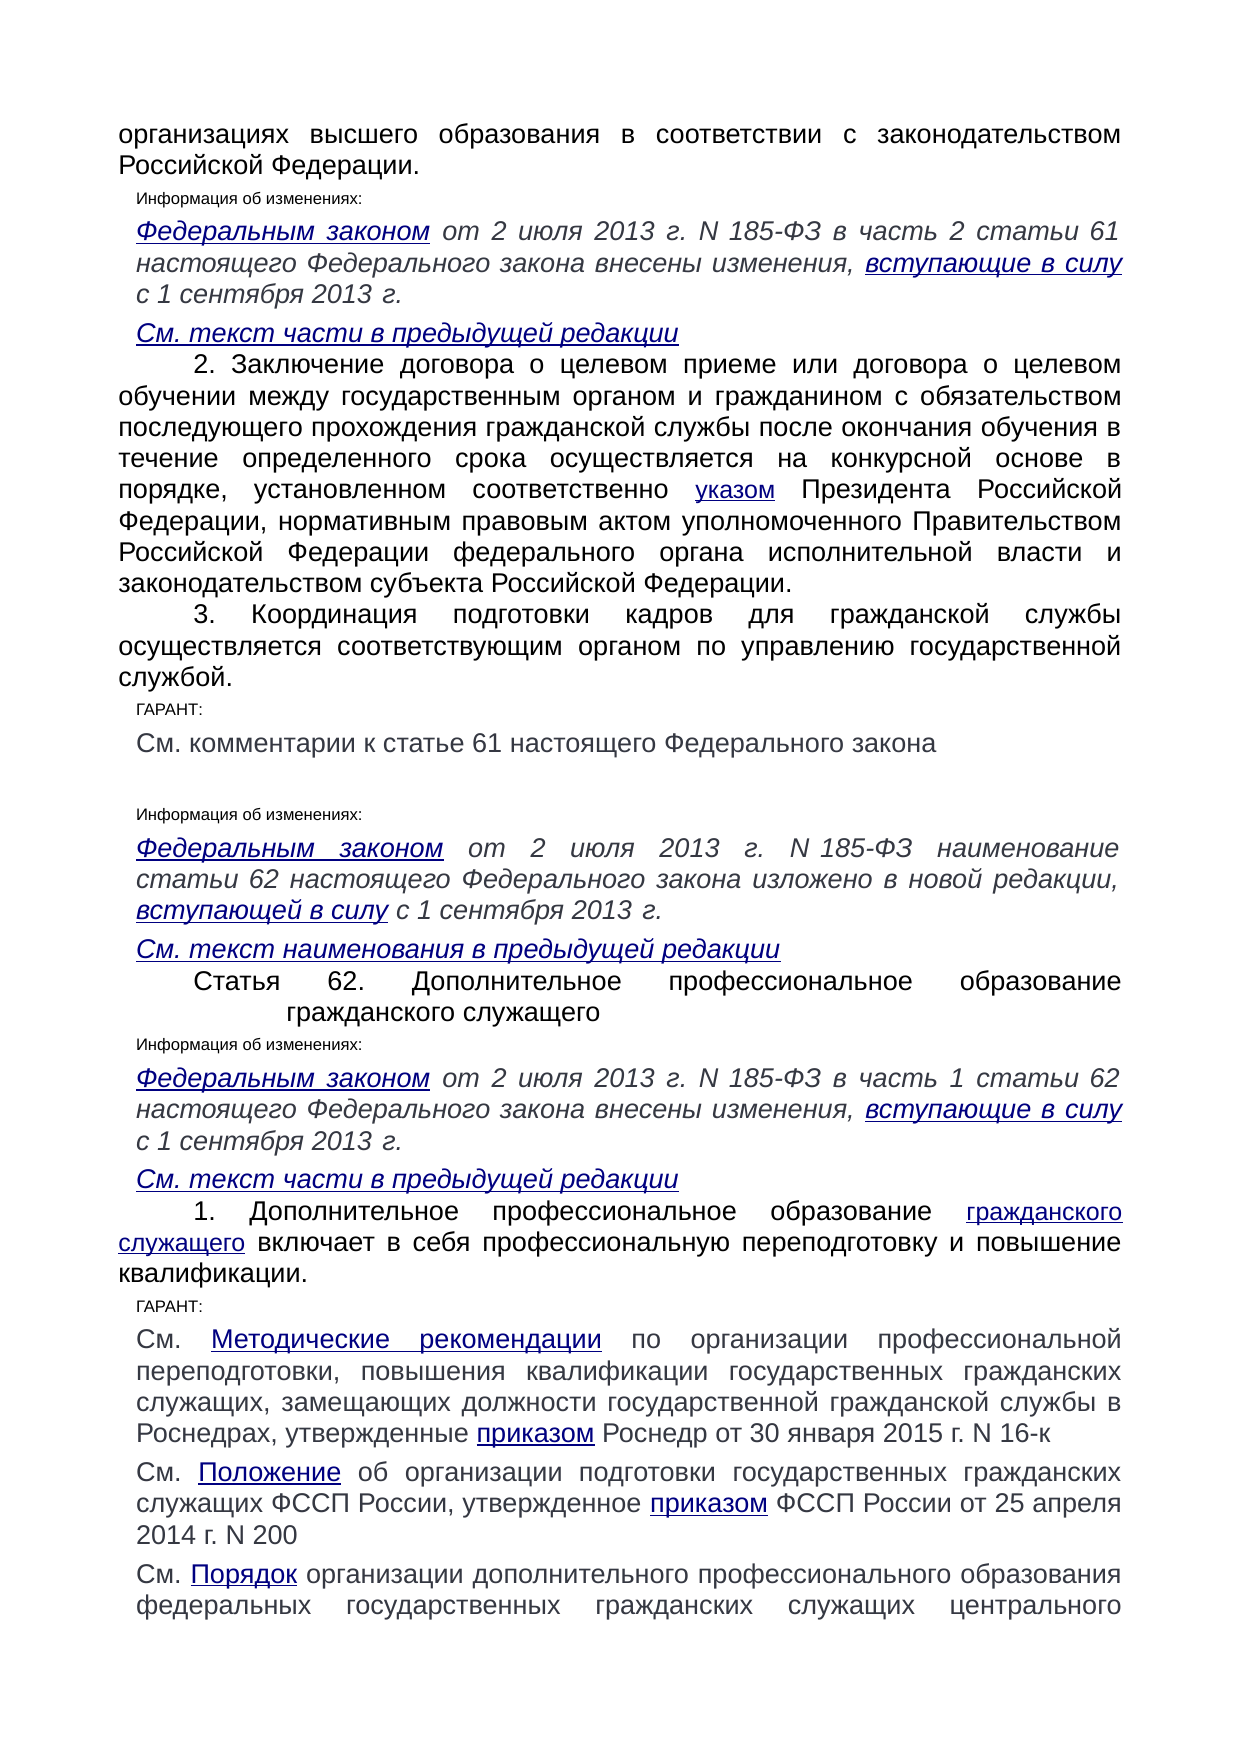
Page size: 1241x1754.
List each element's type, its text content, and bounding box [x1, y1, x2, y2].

text См. текст наименования в предыдущей редакции [136, 933, 1122, 965]
text 2. Заключение договора о целевом приеме или договора о целевом обучении между государственным органом и гражданином с обязательством последующего прохождения гражданской службы после окончания обучения в течение определенного срока осуществляется на конкурсной основе в порядке, установленном соответственно указом Президента Российской Федерации, нормативным правовым актом уполномоченного Правительством Российской Федерации федерального органа исполнительной власти и законодательством субъекта Российской Федерации. [118, 348, 1122, 598]
text ГАРАНТ: [136, 1296, 1122, 1316]
text Информация об изменениях: [136, 1035, 1122, 1054]
text Информация об изменениях: [136, 188, 1122, 208]
text См. текст части в предыдущей редакции [136, 317, 1122, 348]
text Федеральным законом от 2 июля 2013 г. N 185-ФЗ в часть 2 статьи 61 настоящего Федерального закона внесены изменения, вступающие в силу с 1 сентября 2013 г. [136, 215, 1122, 309]
text Статья 62. Дополнительное профессиональное образование гражданского служащего [193, 965, 1122, 1027]
text Информация об изменениях: [136, 805, 1122, 824]
text Федеральным законом от 2 июля 2013 г. N 185-ФЗ наименование статьи 62 настоящего Федерального закона изложено в новой редакции, вступающей в силу с 1 сентября 2013 г. [136, 832, 1122, 926]
text организациях высшего образования в соответствии с законодательством Российской Федерации. [118, 118, 1122, 181]
text См. Порядок организации дополнительного профессионального образования федеральных государственных гражданских служащих центрального [136, 1558, 1122, 1620]
text См. комментарии к статье 61 настоящего Федерального закона [136, 727, 1122, 758]
text ГАРАНТ: [136, 700, 1122, 719]
text 3. Координация подготовки кадров для гражданской службы осуществляется соответствующим органом по управлению государственной службой. [118, 598, 1122, 692]
text 1. Дополнительное профессиональное образование гражданского служащего включает в себя профессиональную переподготовку и повышение квалификации. [118, 1195, 1122, 1288]
text См. Методические рекомендации по организации профессиональной переподготовки, повышения квалификации государственных гражданских служащих, замещающих должности государственной гражданской службы в Роснедрах, утвержденные приказом Роснедр от 30 января 2015 г. N 16-к [136, 1323, 1122, 1448]
text См. Положение об организации подготовки государственных гражданских служащих ФССП России, утвержденное приказом ФССП России от 25 апреля 2014 г. N 200 [136, 1456, 1122, 1550]
text Федеральным законом от 2 июля 2013 г. N 185-ФЗ в часть 1 статьи 62 настоящего Федерального закона внесены изменения, вступающие в силу с 1 сентября 2013 г. [136, 1062, 1122, 1156]
text См. текст части в предыдущей редакции [136, 1163, 1122, 1195]
